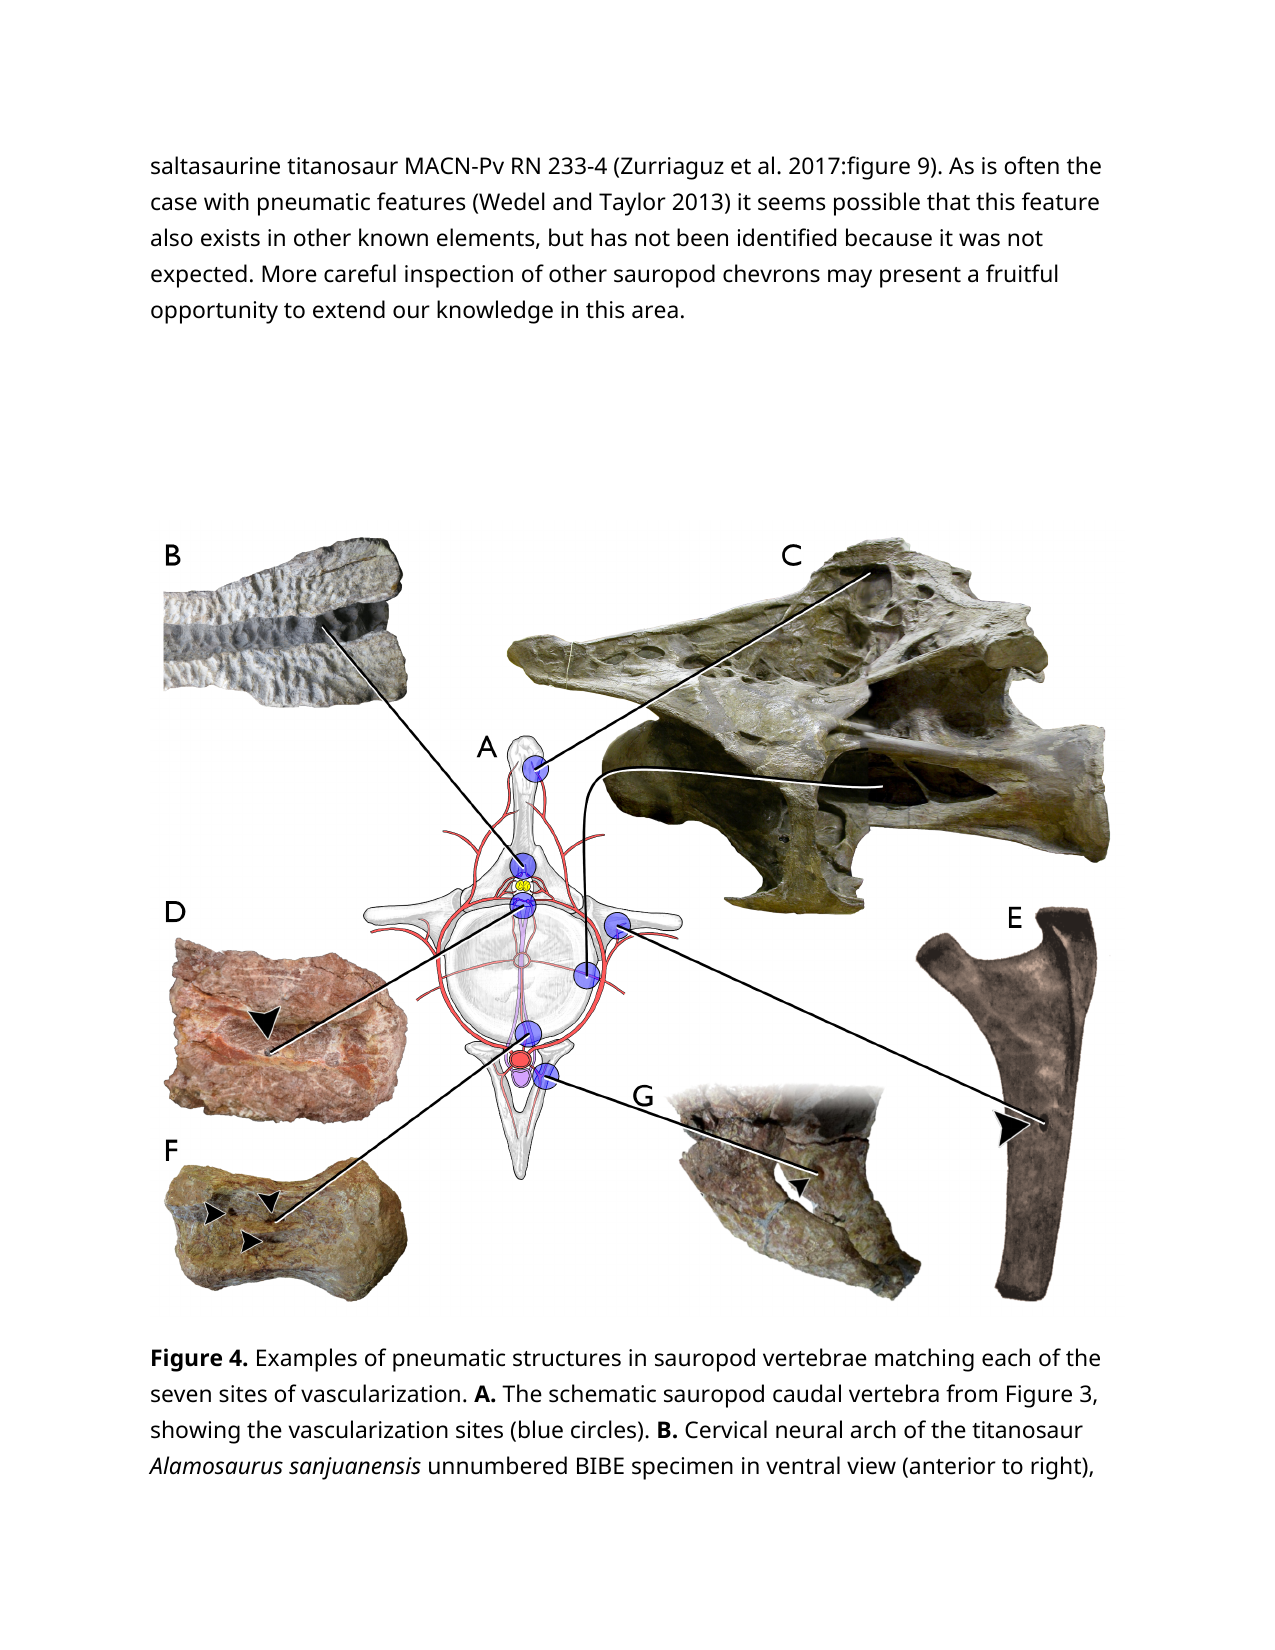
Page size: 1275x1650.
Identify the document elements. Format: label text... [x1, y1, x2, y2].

text Figure 4. Examples of pneumatic structures in sauropod vertebrae matching each of the seven sites of vascularization. A. The schematic sauropod caudal vertebra from Figure 3, showing the vascularization sites (blue circles). B. Cervical neural arch of the titanosaur Alamosaurus sanjuanensis unnumbered BIBE specimen in ventral view (anterior to right), [150, 1342, 1125, 1481]
text saltasaurine titanosaur MACN-Pv RN 233-4 (Zurriaguz et al. 2017:figure 9). As is often the case with pneumatic features (Wedel and Taylor 2013) it seems possible that this feature also exists in other known elements, but has not been identified because it was not expected. More careful inspection of other sauropod chevrons may present a fruitful opportunity to extend our knowledge in this area. [150, 150, 1125, 325]
picture [150, 520, 1125, 1317]
